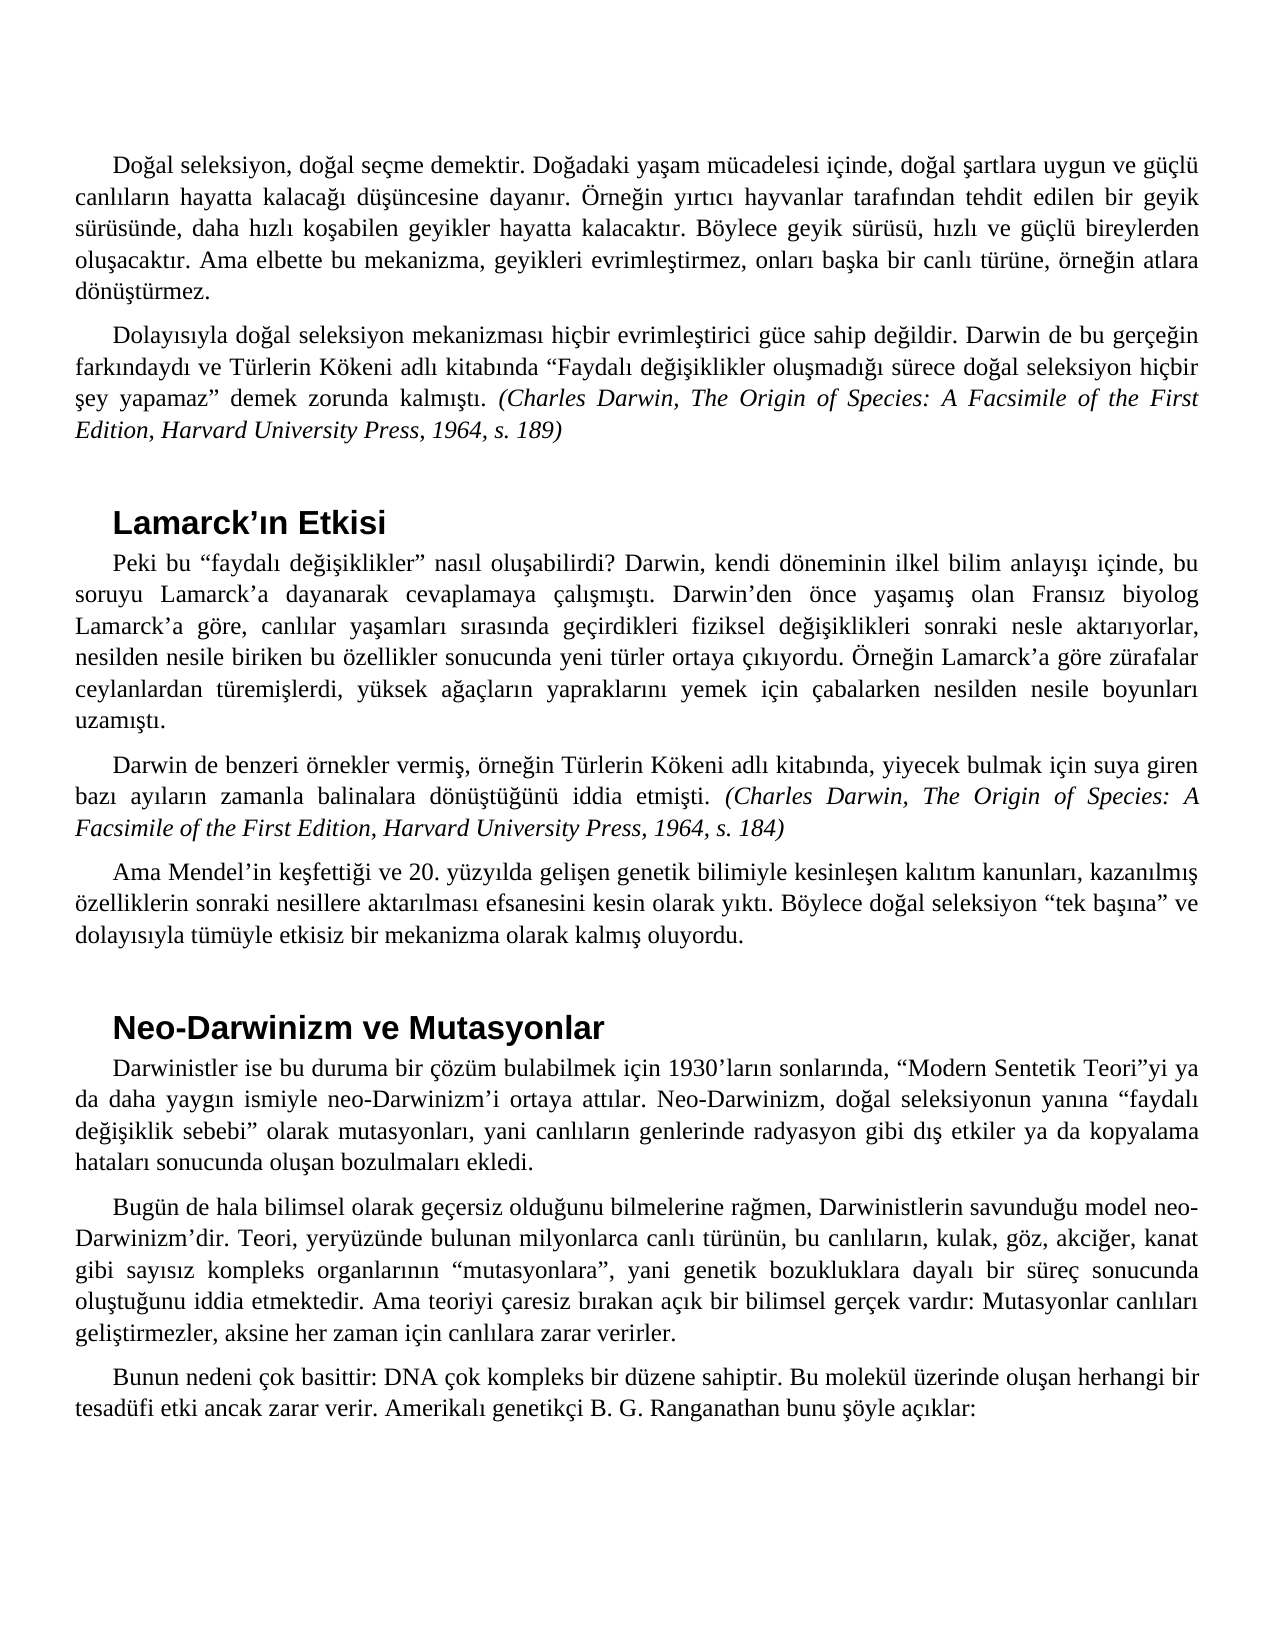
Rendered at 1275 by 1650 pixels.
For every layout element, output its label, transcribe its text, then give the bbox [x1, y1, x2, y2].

subtitle Neo-Darwinizm ve Mutasyonlar [112, 1008, 1200, 1047]
text Ama Mendel’in keşfettiği ve 20. yüzyılda gelişen genetik bilimiyle kesinleşen kalıtım kanunları, kazanılmış özelliklerin sonraki nesillere aktarılması efsanesini kesin olarak yıktı. Böylece doğal seleksiyon “tek başına” ve dolayısıyla tümüyle etkisiz bir mekanizma olarak kalmış oluyordu. [75, 857, 1200, 949]
text Darwinistler ise bu duruma bir çözüm bulabilmek için 1930’ların sonlarında, “Modern Sentetik Teori”yi ya da daha yaygın ismiyle neo-Darwinizm’i ortaya attılar. Neo-Darwinizm, doğal seleksiyonun yanına “faydalı değişiklik sebebi” olarak mutasyonları, yani canlıların genlerinde radyasyon gibi dış etkiler ya da kopyalama hataları sonucunda oluşan bozulmaları ekledi. [75, 1053, 1200, 1176]
text Darwin de benzeri örnekler vermiş, örneğin Türlerin Kökeni adlı kitabında, yiyecek bulmak için suya giren bazı ayıların zamanla balinalara dönüştüğünü iddia etmişti. (Charles Darwin, The Origin of Species: A Facsimile of the First Edition, Harvard University Press, 1964, s. 184) [75, 750, 1200, 842]
text Dolayısıyla doğal seleksiyon mekanizması hiçbir evrimleştirici güce sahip değildir. Darwin de bu gerçeğin farkındaydı ve Türlerin Kökeni adlı kitabında “Faydalı değişiklikler oluşmadığı sürece doğal seleksiyon hiçbir şey yapamaz” demek zorunda kalmıştı. (Charles Darwin, The Origin of Species: A Facsimile of the First Edition, Harvard University Press, 1964, s. 189) [75, 320, 1200, 444]
text Peki bu “faydalı değişiklikler” nasıl oluşabilirdi? Darwin, kendi döneminin ilkel bilim anlayışı içinde, bu soruyu Lamarck’a dayanarak cevaplamaya çalışmıştı. Darwin’den önce yaşamış olan Fransız biyolog Lamarck’a göre, canlılar yaşamları sırasında geçirdikleri fiziksel değişiklikleri sonraki nesle aktarıyorlar, nesilden nesile biriken bu özellikler sonucunda yeni türler ortaya çıkıyordu. Örneğin Lamarck’a göre zürafalar ceylanlardan türemişlerdi, yüksek ağaçların yapraklarını yemek için çabalarken nesilden nesile boyunları uzamıştı. [75, 548, 1200, 734]
text Bunun nedeni çok basittir: DNA çok kompleks bir düzene sahiptir. Bu molekül üzerinde oluşan herhangi bir tesadüfi etki ancak zarar verir. Amerikalı genetikçi B. G. Ranganathan bunu şöyle açıklar: [75, 1362, 1200, 1422]
subtitle Lamarck’ın Etkisi [112, 503, 1200, 542]
text Bugün de hala bilimsel olarak geçersiz olduğunu bilmelerine rağmen, Darwinistlerin savunduğu model neo-Darwinizm’dir. Teori, yeryüzünde bulunan milyonlarca canlı türünün, bu canlıların, kulak, göz, akciğer, kanat gibi sayısız kompleks organlarının “mutasyonlara”, yani genetik bozukluklara dayalı bir süreç sonucunda oluştuğunu iddia etmektedir. Ama teoriyi çaresiz bırakan açık bir bilimsel gerçek vardır: Mutasyonlar canlıları geliştirmezler, aksine her zaman için canlılara zarar verirler. [75, 1192, 1200, 1347]
text Doğal seleksiyon, doğal seçme demektir. Doğadaki yaşam mücadelesi içinde, doğal şartlara uygun ve güçlü canlıların hayatta kalacağı düşüncesine dayanır. Örneğin yırtıcı hayvanlar tarafından tehdit edilen bir geyik sürüsünde, daha hızlı koşabilen geyikler hayatta kalacaktır. Böylece geyik sürüsü, hızlı ve güçlü bireylerden oluşacaktır. Ama elbette bu mekanizma, geyikleri evrimleştirmez, onları başka bir canlı türüne, örneğin atlara dönüştürmez. [75, 150, 1200, 305]
